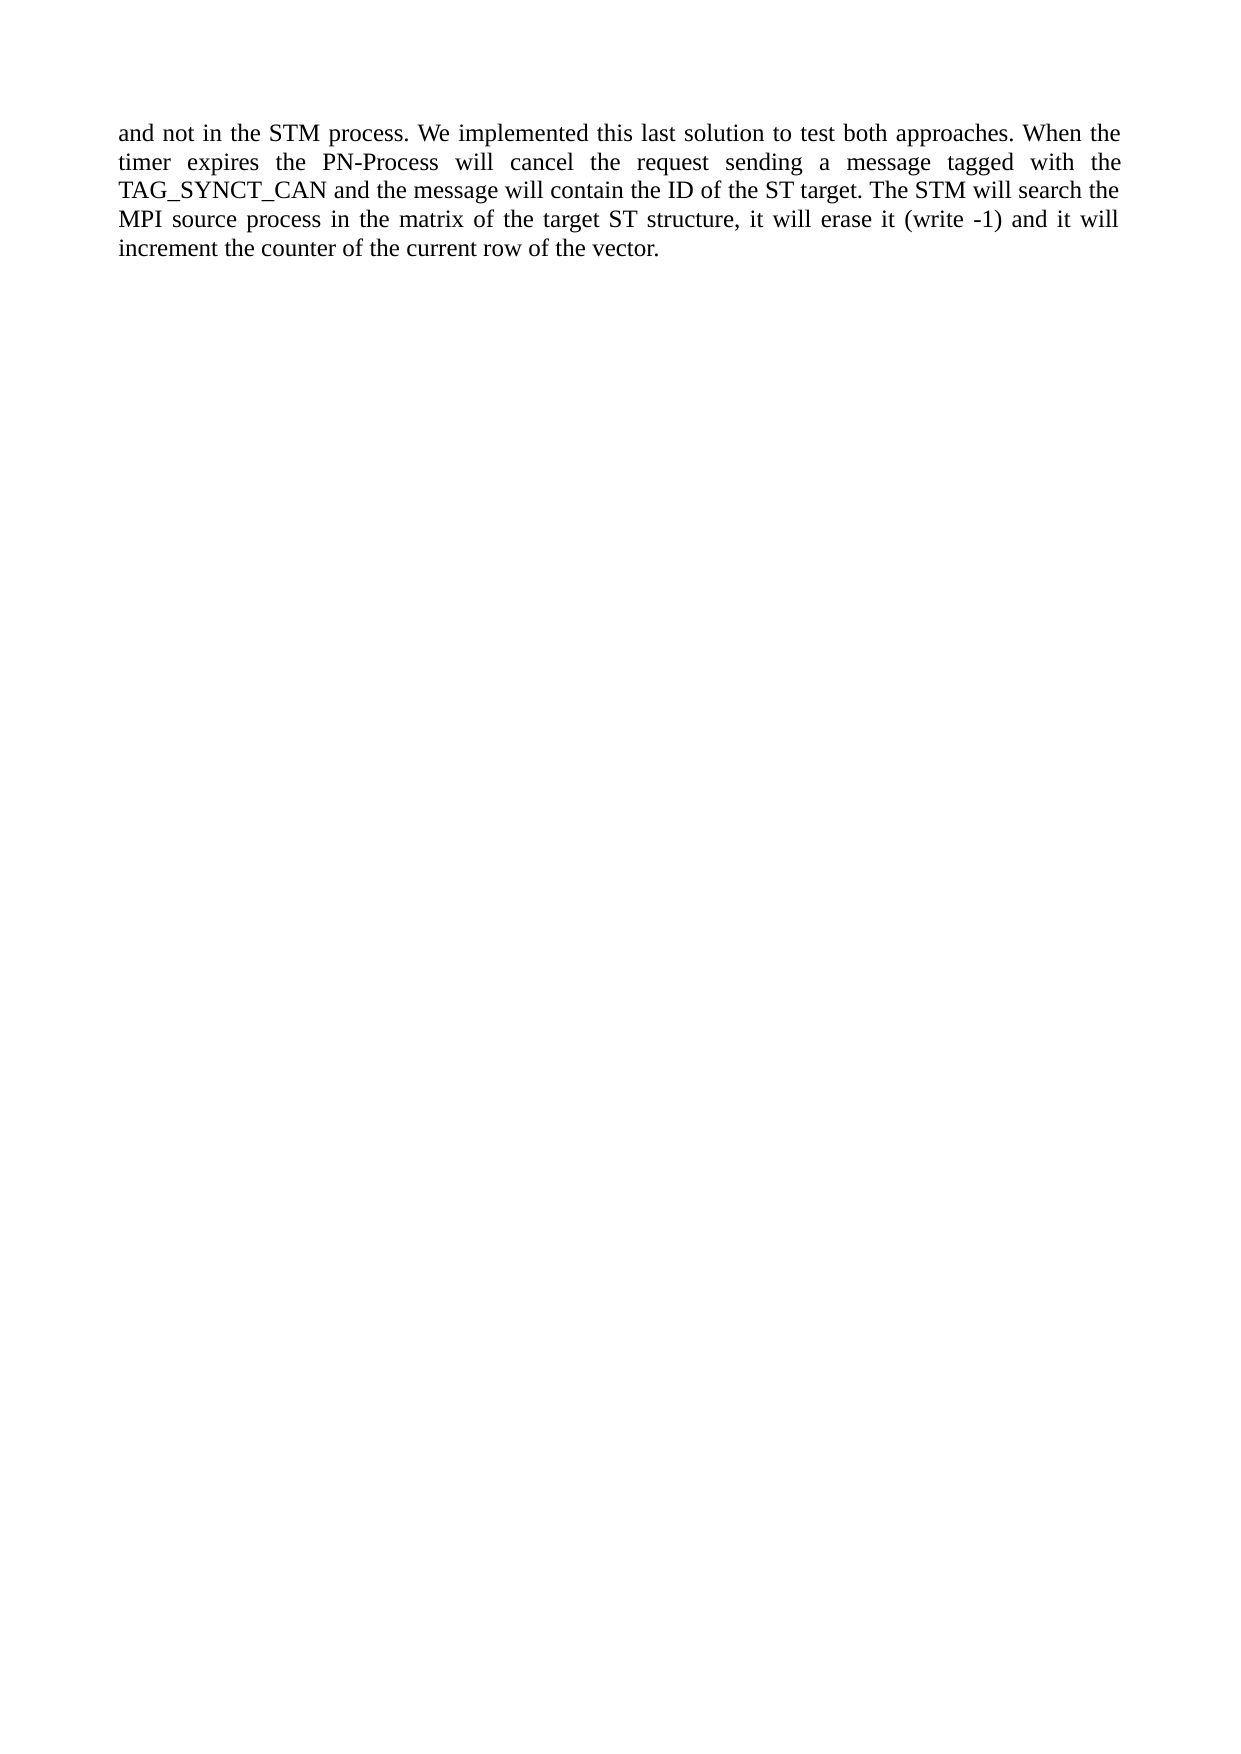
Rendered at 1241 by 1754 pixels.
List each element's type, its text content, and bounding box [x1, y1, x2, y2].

text and not in the STM process. We implemented this last solution to test both approaches. When the timer expires the PN-Process will cancel the request sending a message tagged with the TAG_SYNCT_CAN and the message will contain the ID of the ST target. The STM will search the MPI source process in the matrix of the target ST structure, it will erase it (write -1) and it will increment the counter of the current row of the vector. [118, 118, 1122, 262]
